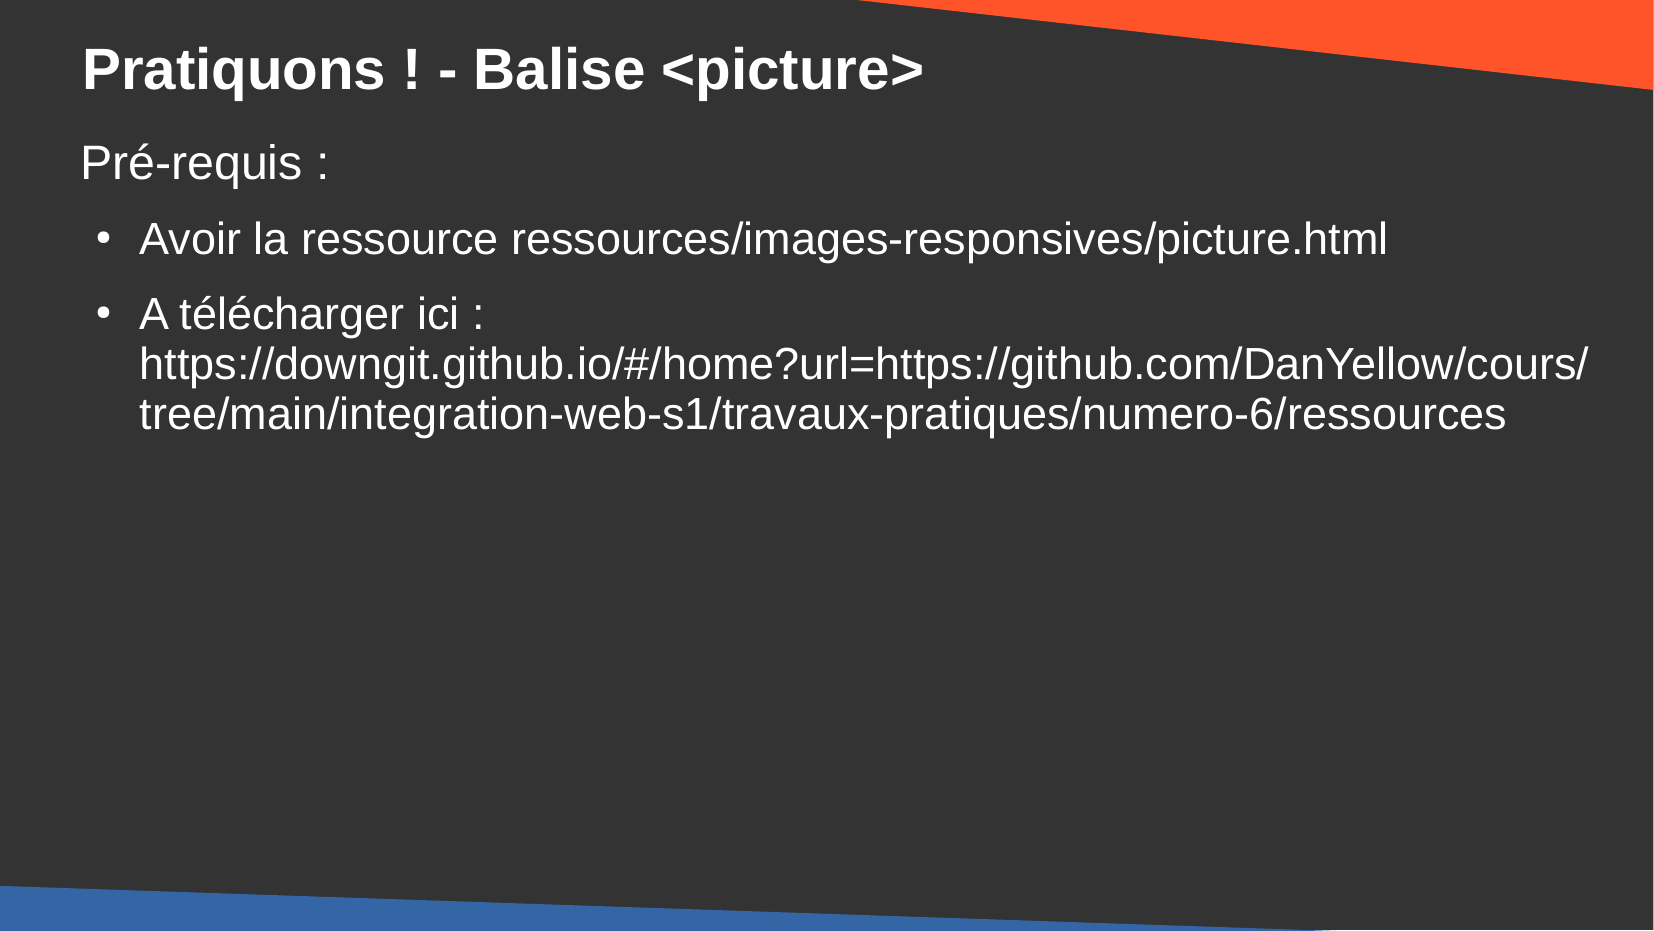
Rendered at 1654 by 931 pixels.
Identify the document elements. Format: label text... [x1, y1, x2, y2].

title Pratiquons ! - Balise <picture> [82, 37, 1571, 114]
text_box [856, 0, 1654, 91]
list Pré-requis : Avoir la ressource ressources/images-responsives/picture.html A télécharger ici : https://downgit.github.io/#/home?url=https://github.com/DanYellow/cours/tree/main/integration-web-s1/travaux-pratiques/numero-6/ressources [80, 135, 1620, 473]
text_box [0, 885, 1337, 931]
